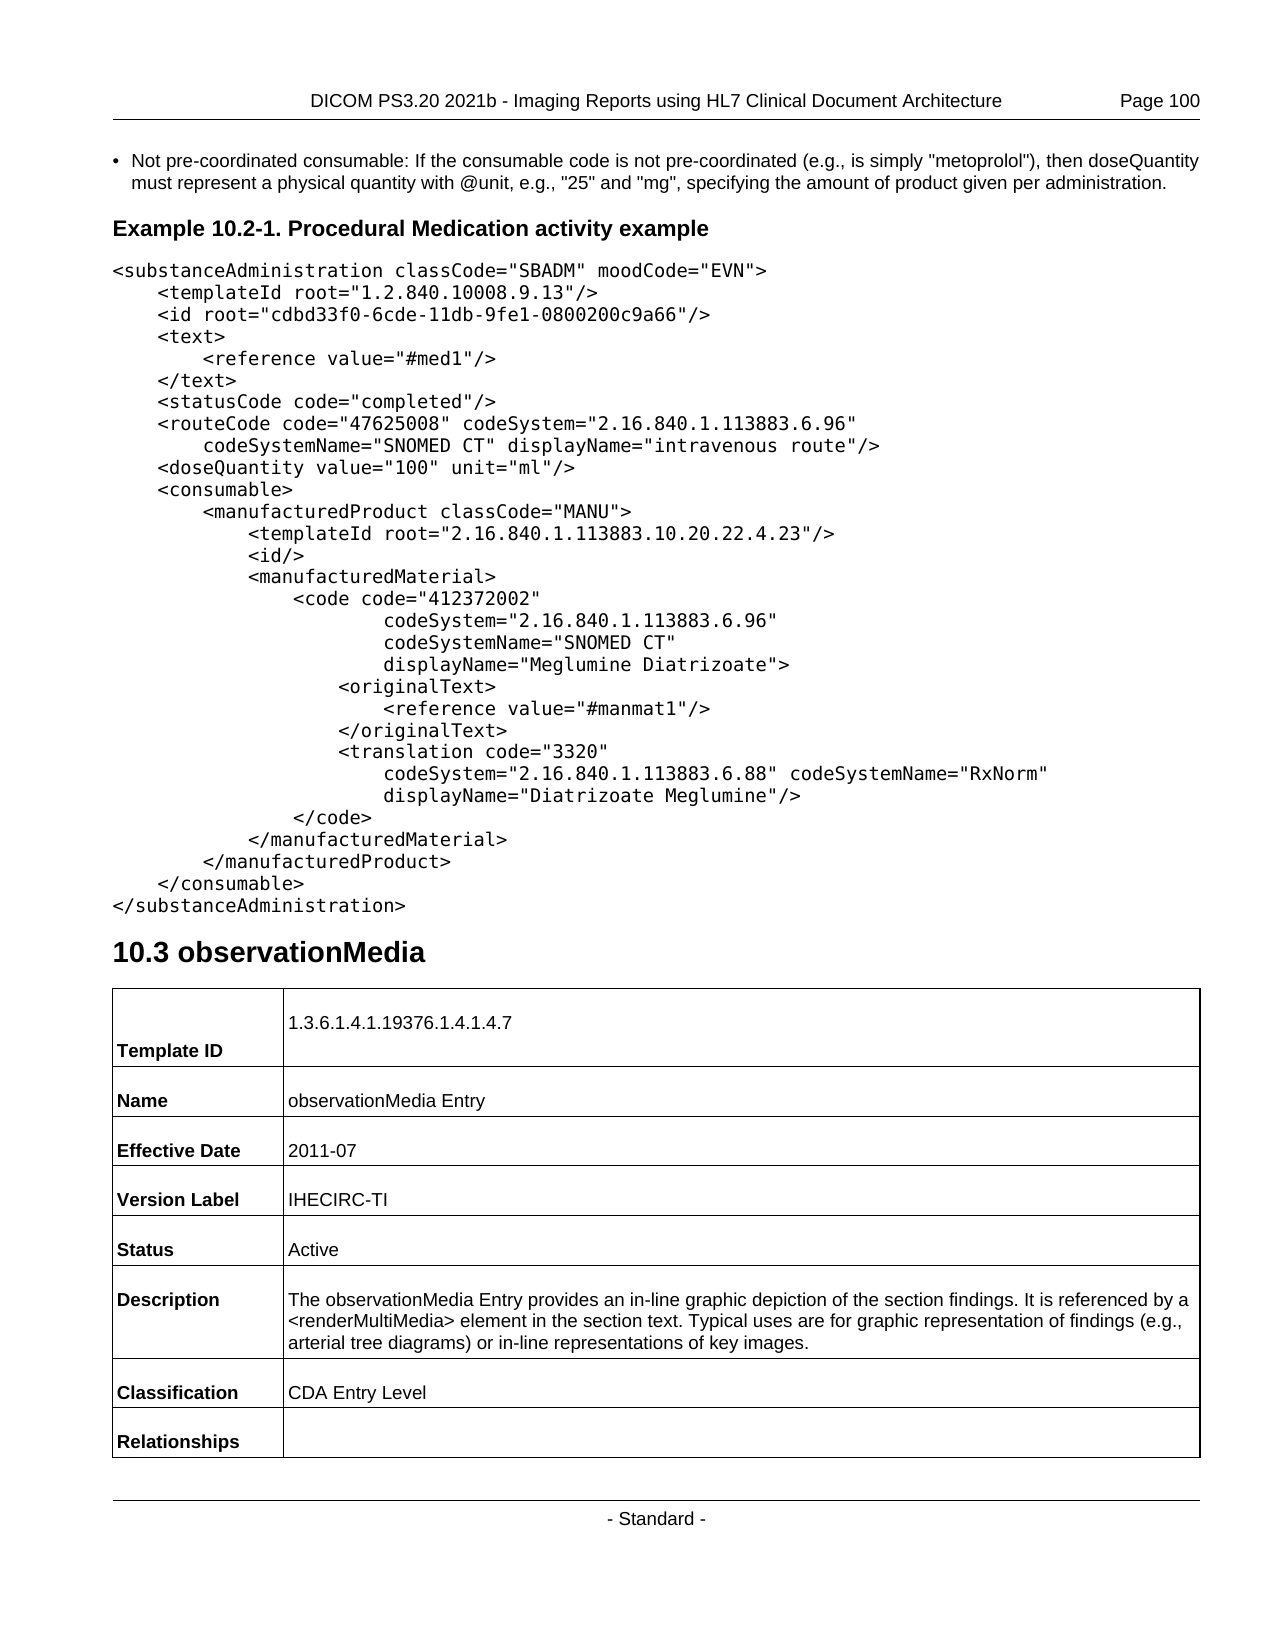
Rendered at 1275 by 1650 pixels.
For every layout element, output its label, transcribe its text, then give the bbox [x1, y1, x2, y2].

text 10.3 observationMedia [112, 935, 1200, 969]
text Example 10.2-1. Procedural Medication activity example [112, 216, 1200, 241]
text • Not pre-coordinated consumable: If the consumable code is not pre-coordinated (e.g., is simply "metoprolol"), then doseQuantity must represent a physical quantity with @unit, e.g., "25" and "mg", specifying the amount of product given per administration. [112, 150, 1200, 193]
table_cell Name [113, 1067, 283, 1116]
table_cell The observationMedia Entry provides an in-line graphic depiction of the section findings. It is referenced by a <renderMultiMedia> element in the section text. Typical uses are for graphic representation of findings (e.g., arterial tree diagrams) or in-line representations of key images. [284, 1266, 1199, 1357]
table_cell Relationships [113, 1408, 283, 1457]
table_cell CDA Entry Level [284, 1359, 1199, 1407]
table_header Template ID [113, 989, 283, 1066]
table_cell observation​Media Entry [284, 1067, 1199, 1116]
text <substanceAdministration classCode="SBADM" moodCode="EVN"> <templateId root="1.2.840.10008.9.13"/> <id root="cdbd33f0-6cde-11db-9fe1-0800200c9a66"/> <text> <reference value="#med1"/> </text> <statusCode code="completed"/> <routeCode code="47625008" codeSystem="2.16.840.1.113883.6.96" codeSystemName="SNOMED CT" displayName="intravenous route"/> <doseQuantity value="100" unit="ml"/> <consumable> <manufacturedProduct classCode="MANU"> <templateId root="2.16.840.1.113883.10.20.22.4.23"/> <id/> <manufacturedMaterial> <code code="412372002" codeSystem="2.16.840.1.113883.6.96" codeSystemName="SNOMED CT" displayName="Meglumine Diatrizoate"> <originalText> <reference value="#manmat1"/> </originalText> <translation code="3320" codeSystem="2.16.840.1.113883.6.88" codeSystemName="RxNorm" displayName="Diatrizoate Meglumine"/> </code> </manufacturedMaterial> </manufacturedProduct> </consumable> </substanceAdministration> [112, 260, 1200, 916]
table_cell Description [113, 1266, 283, 1357]
table_cell Status [113, 1216, 283, 1265]
table_cell Classification [113, 1359, 283, 1407]
table_cell Version Label [113, 1166, 283, 1215]
table_header 1.3.6.1.4.1.19376.​1.4.1.4.7 [284, 989, 1199, 1066]
table_cell Effective Date [113, 1117, 283, 1165]
table_cell 2011-07 [284, 1117, 1199, 1165]
table_cell Active [284, 1216, 1199, 1265]
table_cell IHECIRC-TI [284, 1166, 1199, 1215]
table_cell [284, 1408, 1199, 1457]
